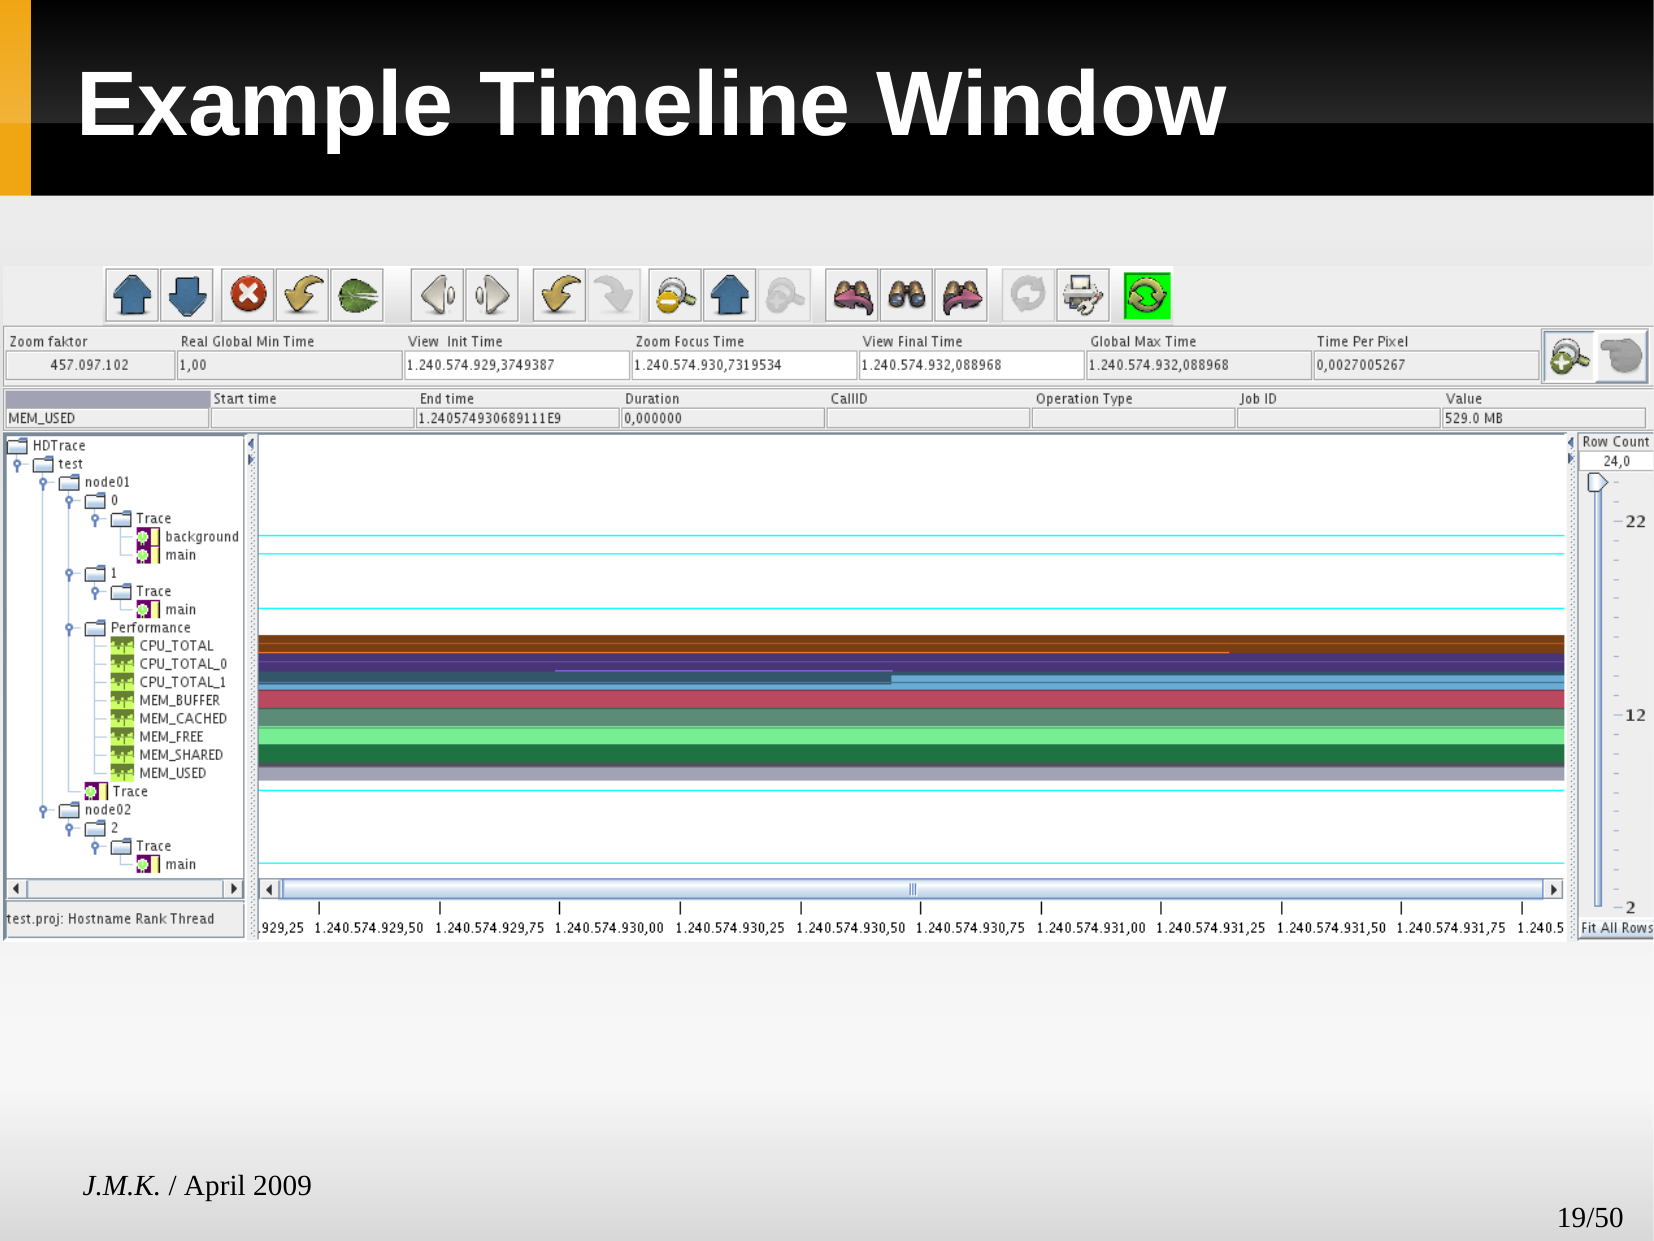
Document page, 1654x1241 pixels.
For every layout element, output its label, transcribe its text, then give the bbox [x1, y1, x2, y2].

picture [0, 0, 1654, 1241]
title Example Timeline Window [76, 0, 1565, 208]
